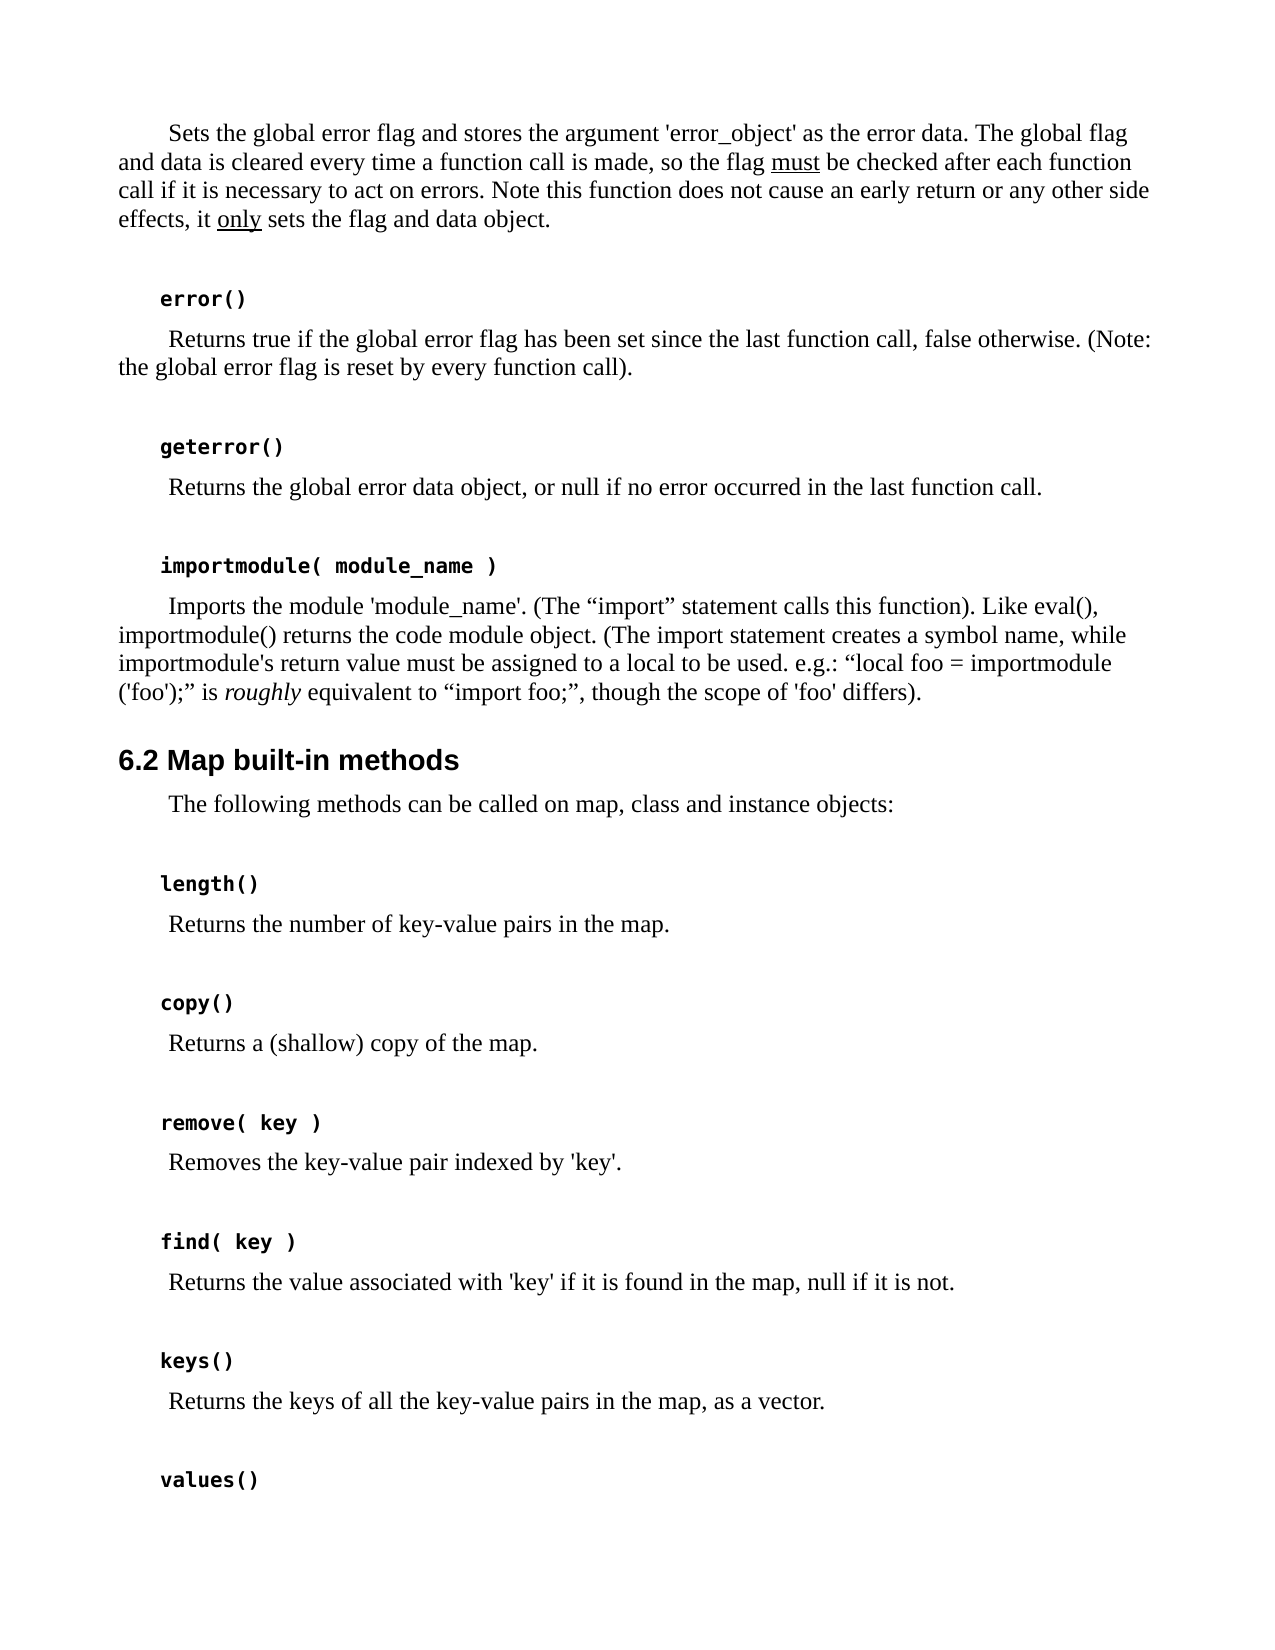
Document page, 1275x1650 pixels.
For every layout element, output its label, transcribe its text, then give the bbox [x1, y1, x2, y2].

subtitle 6.2 Map built-in methods [118, 743, 1157, 777]
text The following methods can be called on map, class and instance objects: [118, 789, 1157, 818]
text remove( key ) [118, 1111, 1157, 1135]
text Returns the number of key-value pairs in the map. [118, 909, 1157, 937]
text importmodule( module_name ) [118, 554, 1157, 578]
text Returns a (shallow) copy of the map. [118, 1028, 1157, 1057]
text Sets the global error flag and stores the argument 'error_object' as the error data. The global flag and data is cleared every time a function call is made, so the flag must be checked after each function call if it is necessary to act on errors. Note this function does not cause an early return or any other side effects, it only sets the flag and data object. [118, 118, 1157, 233]
text keys() [118, 1349, 1157, 1373]
text Imports the module 'module_name'. (The “import” statement calls this function). Like eval(), importmodule() returns the code module object. (The import statement creates a symbol name, while importmodule's return value must be assigned to a local to be used. e.g.: “local foo = importmodule ('foo');” is roughly equivalent to “import foo;”, though the scope of 'foo' differs). [118, 591, 1157, 706]
text copy() [118, 991, 1157, 1016]
text geterror() [118, 435, 1157, 459]
text Returns the value associated with 'key' if it is found in the map, null if it is not. [118, 1267, 1157, 1295]
text Returns true if the global error flag has been set since the last function call, false otherwise. (Note: the global error flag is reset by every function call). [118, 324, 1157, 381]
text values() [118, 1468, 1157, 1493]
text length() [118, 872, 1157, 896]
text error() [118, 287, 1157, 311]
text find( key ) [118, 1230, 1157, 1254]
text Removes the key-value pair indexed by 'key'. [118, 1147, 1157, 1176]
text Returns the global error data object, or null if no error occurred in the last function call. [118, 472, 1157, 500]
text Returns the keys of all the key-value pairs in the map, as a vector. [118, 1386, 1157, 1414]
